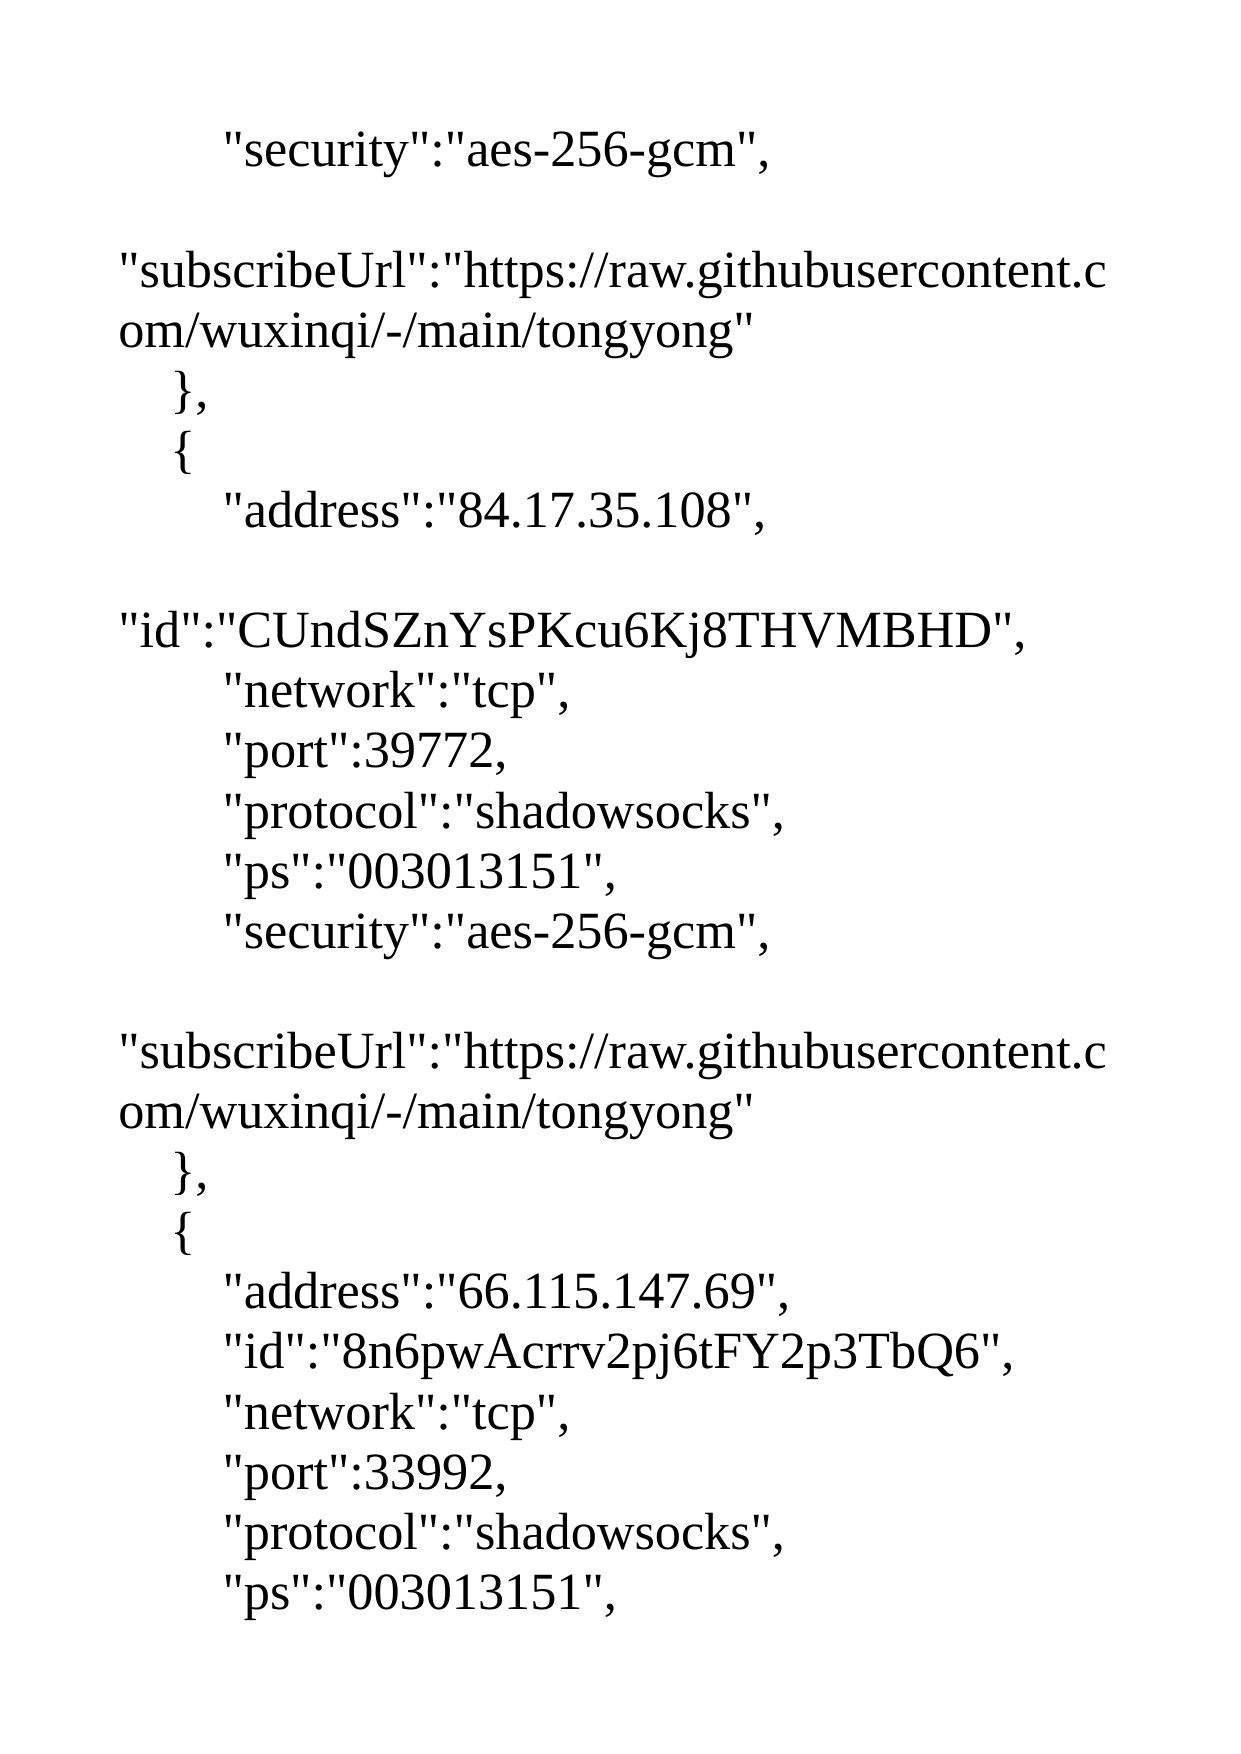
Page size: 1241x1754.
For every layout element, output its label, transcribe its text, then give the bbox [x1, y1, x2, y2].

text "security":"aes-256-gcm", [118, 118, 1122, 178]
text }, [118, 358, 1122, 419]
text }, [118, 1140, 1122, 1200]
text { [118, 419, 1122, 479]
text "network":"tcp", [118, 659, 1122, 719]
text "network":"tcp", [118, 1380, 1122, 1440]
text "ps":"003013151", [118, 1561, 1122, 1621]
text "protocol":"shadowsocks", [118, 1501, 1122, 1561]
text "port":33992, [118, 1440, 1122, 1501]
text "security":"aes-256-gcm", [118, 899, 1122, 959]
text "ps":"003013151", [118, 839, 1122, 899]
text "id":"CUndSZnYsPKcu6Kj8THVMBHD", [118, 539, 1122, 659]
text "subscribeUrl":"https://raw.githubusercontent.com/wuxinqi/-/main/tongyong" [118, 178, 1122, 358]
text "address":"66.115.147.69", [118, 1260, 1122, 1320]
text "subscribeUrl":"https://raw.githubusercontent.com/wuxinqi/-/main/tongyong" [118, 959, 1122, 1140]
text "id":"8n6pwAcrrv2pj6tFY2p3TbQ6", [118, 1320, 1122, 1380]
text "port":39772, [118, 719, 1122, 779]
text { [118, 1200, 1122, 1260]
text "protocol":"shadowsocks", [118, 779, 1122, 839]
text "address":"84.17.35.108", [118, 479, 1122, 539]
